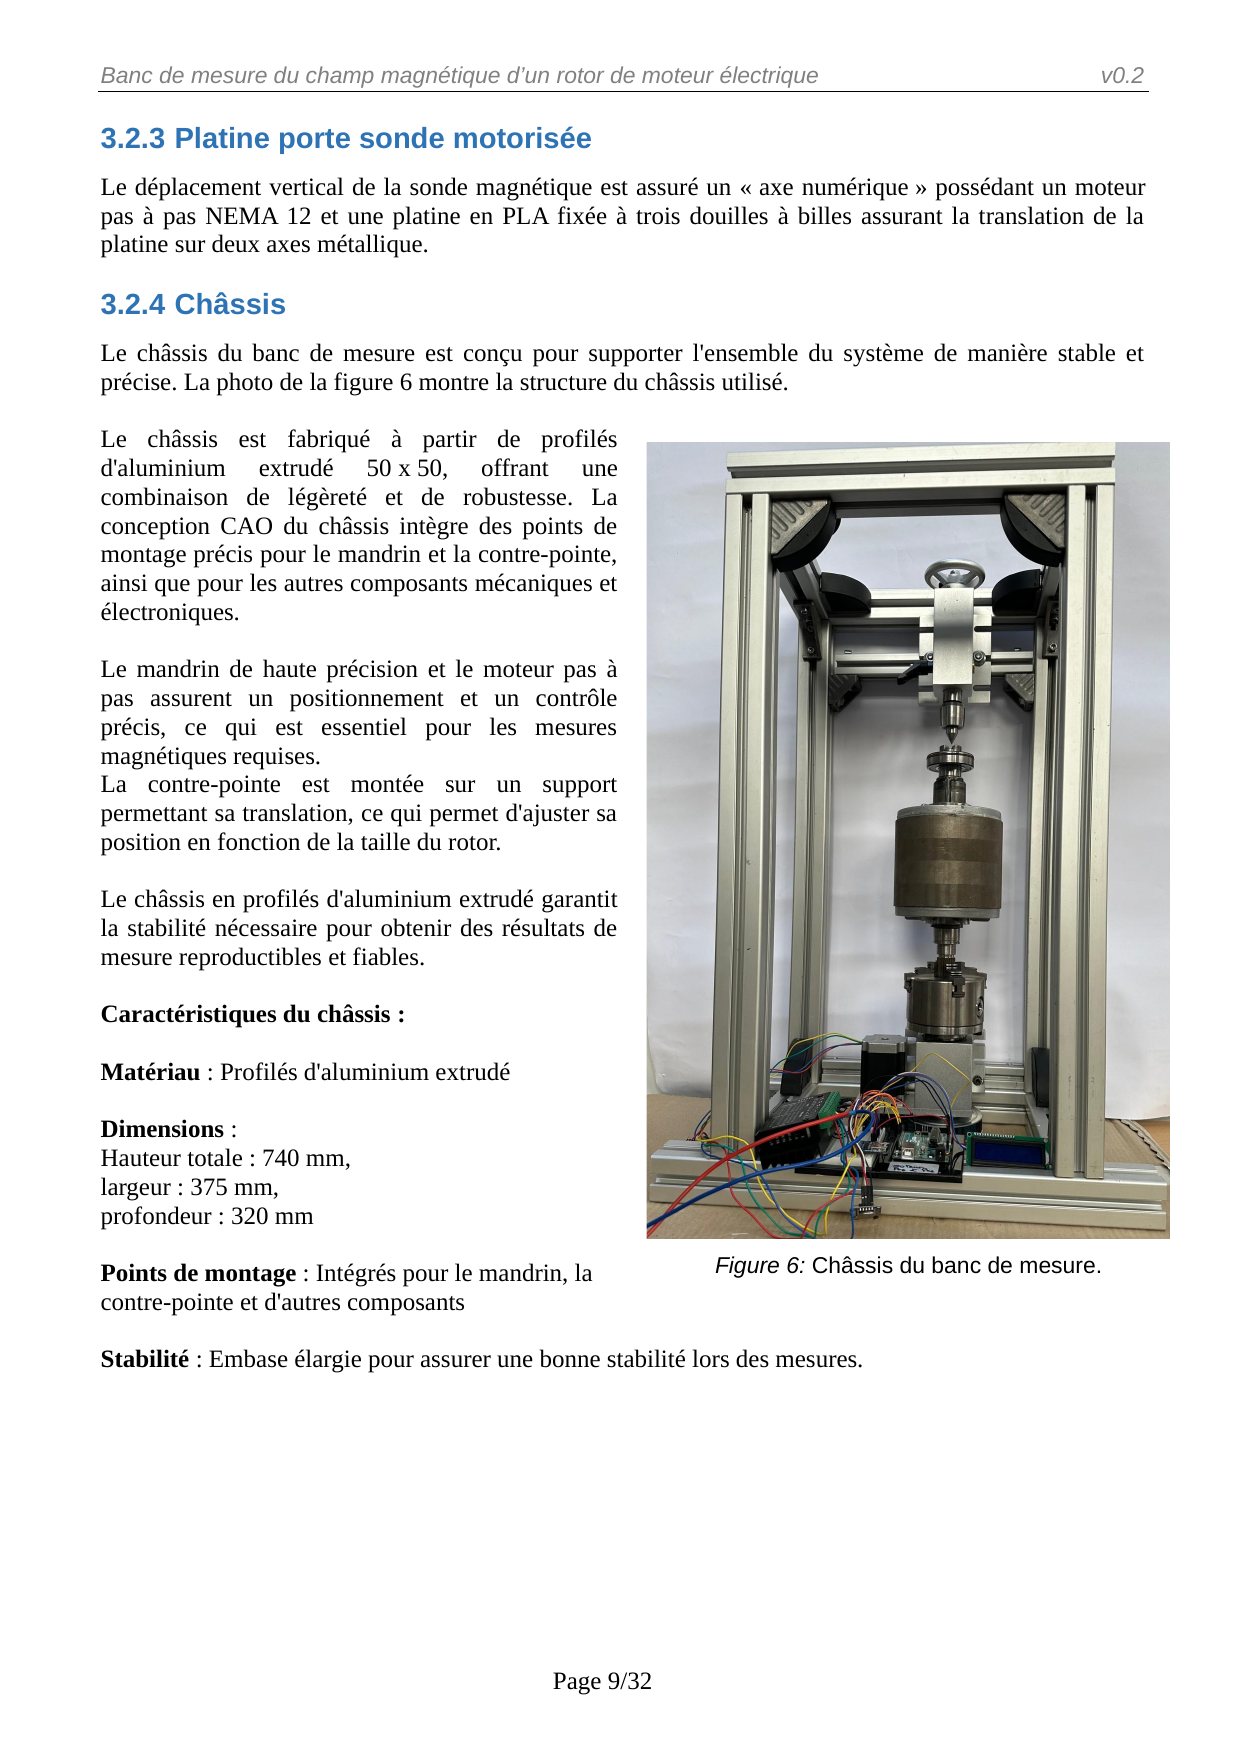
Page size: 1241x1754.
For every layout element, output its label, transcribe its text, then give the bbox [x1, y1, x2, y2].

text Stabilité : Embase élargie pour assurer une bonne stabilité lors des mesures. [100, 1344, 1146, 1373]
text La contre-pointe est montée sur un support permettant sa translation, ce qui permet d'ajuster sa position en fonction de la taille du rotor. [100, 769, 636, 856]
text Le châssis en profilés d'aluminium extrudé garantit la stabilité nécessaire pour obtenir des résultats de mesure reproductibles et fiables. [100, 884, 636, 971]
text Le châssis est fabriqué à partir de profilés d'aluminium extrudé 50 x 50, offrant une combinaison de légèreté et de robustesse. La conception CAO du châssis intègre des points de montage précis pour le mandrin et la contre-pointe, ainsi que pour les autres composants mécaniques et électroniques. [100, 424, 1181, 1252]
subtitle Platine porte sonde motorisée [100, 121, 1146, 154]
text Figure 6: Châssis du banc de mesure. [636, 1252, 1181, 1278]
subtitle Châssis [100, 287, 1146, 321]
text Matériau : Profilés d'aluminium extrudé [100, 1057, 636, 1086]
text Points de montage : Intégrés pour le mandrin, la contre-pointe et d'autres composants [100, 1258, 1146, 1316]
text Caractéristiques du châssis : [100, 999, 636, 1028]
picture [646, 442, 1170, 1239]
text Dimensions : Hauteur totale : 740 mm, largeur : 375 mm, profondeur : 320 mm [100, 1114, 636, 1229]
text Le châssis du banc de mesure est conçu pour supporter l'ensemble du système de manière stable et précise. La photo de la figure 6 montre la structure du châssis utilisé. [100, 338, 1146, 396]
text Le déplacement vertical de la sonde magnétique est assuré un « axe numérique » possédant un moteur pas à pas NEMA 12 et une platine en PLA fixée à trois douilles à billes assurant la translation de la platine sur deux axes métallique. [100, 172, 1146, 258]
text Le mandrin de haute précision et le moteur pas à pas assurent un positionnement et un contrôle précis, ce qui est essentiel pour les mesures magnétiques requises. [100, 654, 636, 769]
